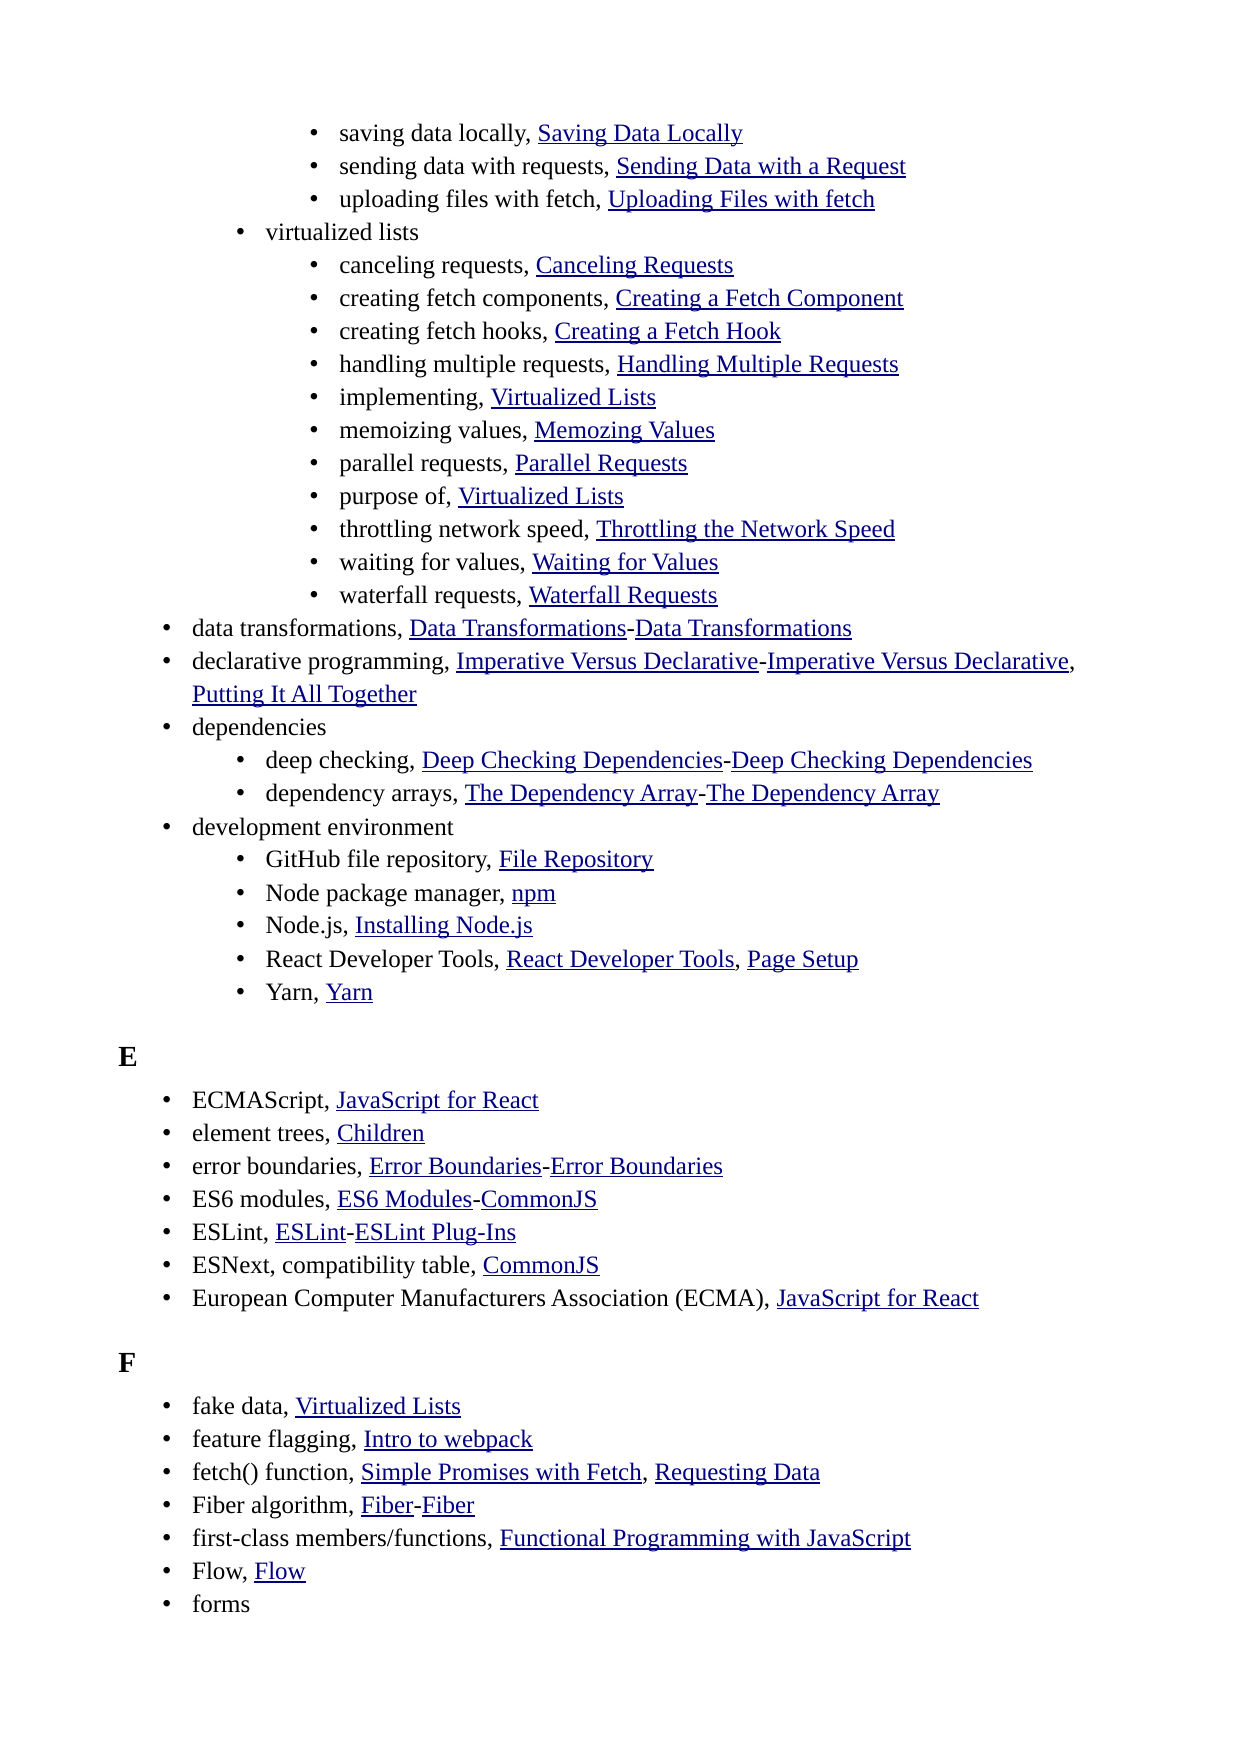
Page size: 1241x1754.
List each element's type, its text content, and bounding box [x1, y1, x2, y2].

list ESLint, ESLint-ESLint Plug-Ins [162, 1217, 1122, 1246]
list development environment [162, 812, 1122, 840]
list Fiber algorithm, Fiber-Fiber [162, 1490, 1122, 1519]
list waiting for values, Waiting for Values [309, 547, 1122, 576]
list forms [162, 1589, 1122, 1618]
list purpose of, Virtualized Lists [309, 481, 1122, 510]
list ES6 modules, ES6 Modules-CommonJS [162, 1184, 1122, 1213]
list European Computer Manufacturers Association (ECMA), JavaScript for React [162, 1283, 1122, 1312]
list virtualized lists [236, 217, 1122, 246]
list dependencies [162, 712, 1122, 741]
list memoizing values, Memozing Values [309, 415, 1122, 444]
list error boundaries, Error Boundaries-Error Boundaries [162, 1151, 1122, 1180]
list Flow, Flow [162, 1556, 1122, 1585]
list React Developer Tools, React Developer Tools, Page Setup [236, 944, 1122, 972]
list fake data, Virtualized Lists [162, 1391, 1122, 1420]
list parallel requests, Parallel Requests [309, 448, 1122, 477]
list element trees, Children [162, 1118, 1122, 1147]
list fetch() function, Simple Promises with Fetch, Requesting Data [162, 1457, 1122, 1486]
subtitle F [118, 1345, 1122, 1379]
list dependency arrays, The Dependency Array-The Dependency Array [236, 778, 1122, 807]
list waterfall requests, Waterfall Requests [309, 580, 1122, 609]
list Yarn, Yarn [236, 977, 1122, 1005]
list Node package manager, npm [236, 878, 1122, 906]
list data transformations, Data Transformations-Data Transformations [162, 613, 1122, 642]
list first-class members/functions, Functional Programming with JavaScript [162, 1523, 1122, 1552]
list throttling network speed, Throttling the Network Speed [309, 514, 1122, 543]
list ECMAScript, JavaScript for React [162, 1085, 1122, 1114]
list creating fetch hooks, Creating a Fetch Hook [309, 316, 1122, 345]
list saving data locally, Saving Data Locally [309, 118, 1122, 147]
list implementing, Virtualized Lists [309, 382, 1122, 411]
list ESNext, compatibility table, CommonJS [162, 1250, 1122, 1279]
list GitHub file repository, File Repository [236, 844, 1122, 873]
list uploading files with fetch, Uploading Files with fetch [309, 184, 1122, 213]
list deep checking, Deep Checking Dependencies-Deep Checking Dependencies [236, 746, 1122, 774]
list sending data with requests, Sending Data with a Request [309, 151, 1122, 180]
list feature flagging, Intro to webpack [162, 1424, 1122, 1453]
list declarative programming, Imperative Versus Declarative-Imperative Versus Declarative, Putting It All Together [162, 646, 1122, 708]
list Node.js, Installing Node.js [236, 911, 1122, 939]
list handling multiple requests, Handling Multiple Requests [309, 349, 1122, 378]
subtitle E [118, 1039, 1122, 1072]
list canceling requests, Canceling Requests [309, 250, 1122, 279]
list creating fetch components, Creating a Fetch Component [309, 283, 1122, 312]
